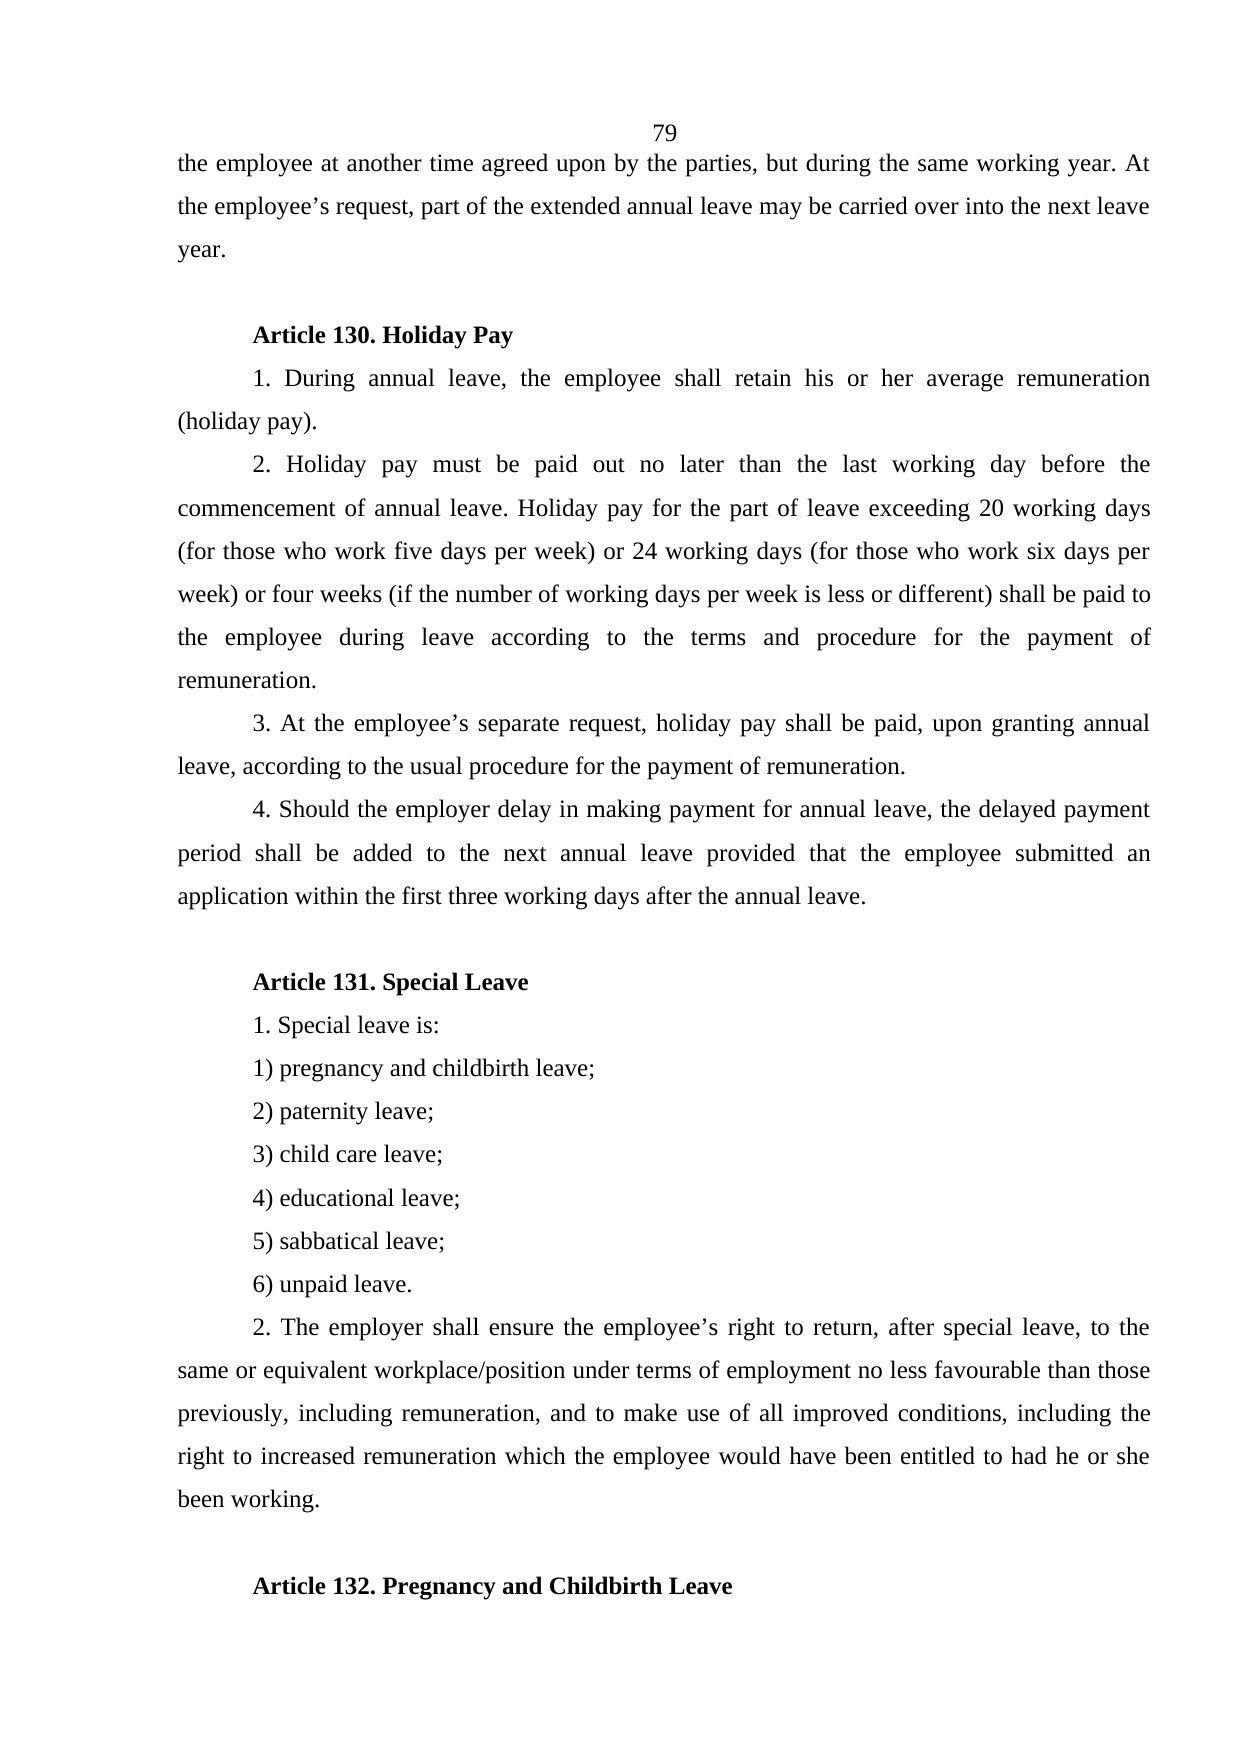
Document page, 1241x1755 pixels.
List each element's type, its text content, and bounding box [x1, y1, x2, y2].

text 3. At the employee’s separate request, holiday pay shall be paid, upon granting annual leave, according to the usual procedure for the payment of remuneration. [177, 708, 1152, 780]
text 1. During annual leave, the employee shall retain his or her average remuneration (holiday pay). [177, 363, 1152, 435]
text 6) unpaid leave. [177, 1269, 1152, 1298]
text 2) paternity leave; [177, 1096, 1152, 1125]
text 5) sabbatical leave; [177, 1226, 1152, 1254]
text Article 131. Special Leave [177, 967, 1152, 996]
text 1. Special leave is: [177, 1010, 1152, 1039]
text 3) child care leave; [177, 1139, 1152, 1168]
text 2. Holiday pay must be paid out no later than the last working day before the commencement of annual leave. Holiday pay for the part of leave exceeding 20 working days (for those who work five days per week) or 24 working days (for those who work six days per week) or four weeks (if the number of working days per week is less or different) shall be paid to the employee during leave according to the terms and procedure for the payment of remuneration. [177, 449, 1152, 694]
text Article 132. Pregnancy and Childbirth Leave [177, 1571, 1152, 1599]
text the employee at another time agreed upon by the parties, but during the same working year. At the employee’s request, part of the extended annual leave may be carried over into the next leave year. [177, 148, 1152, 263]
text Article 130. Holiday Pay [177, 320, 1152, 349]
text 1) pregnancy and childbirth leave; [177, 1053, 1152, 1082]
text 4. Should the employer delay in making payment for annual leave, the delayed payment period shall be added to the next annual leave provided that the employee submitted an application within the first three working days after the annual leave. [177, 794, 1152, 909]
text 2. The employer shall ensure the employee’s right to return, after special leave, to the same or equivalent workplace/position under terms of employment no less favourable than those previously, including remuneration, and to make use of all improved conditions, including the right to increased remuneration which the employee would have been entitled to had he or she been working. [177, 1312, 1152, 1513]
text 4) educational leave; [177, 1183, 1152, 1211]
